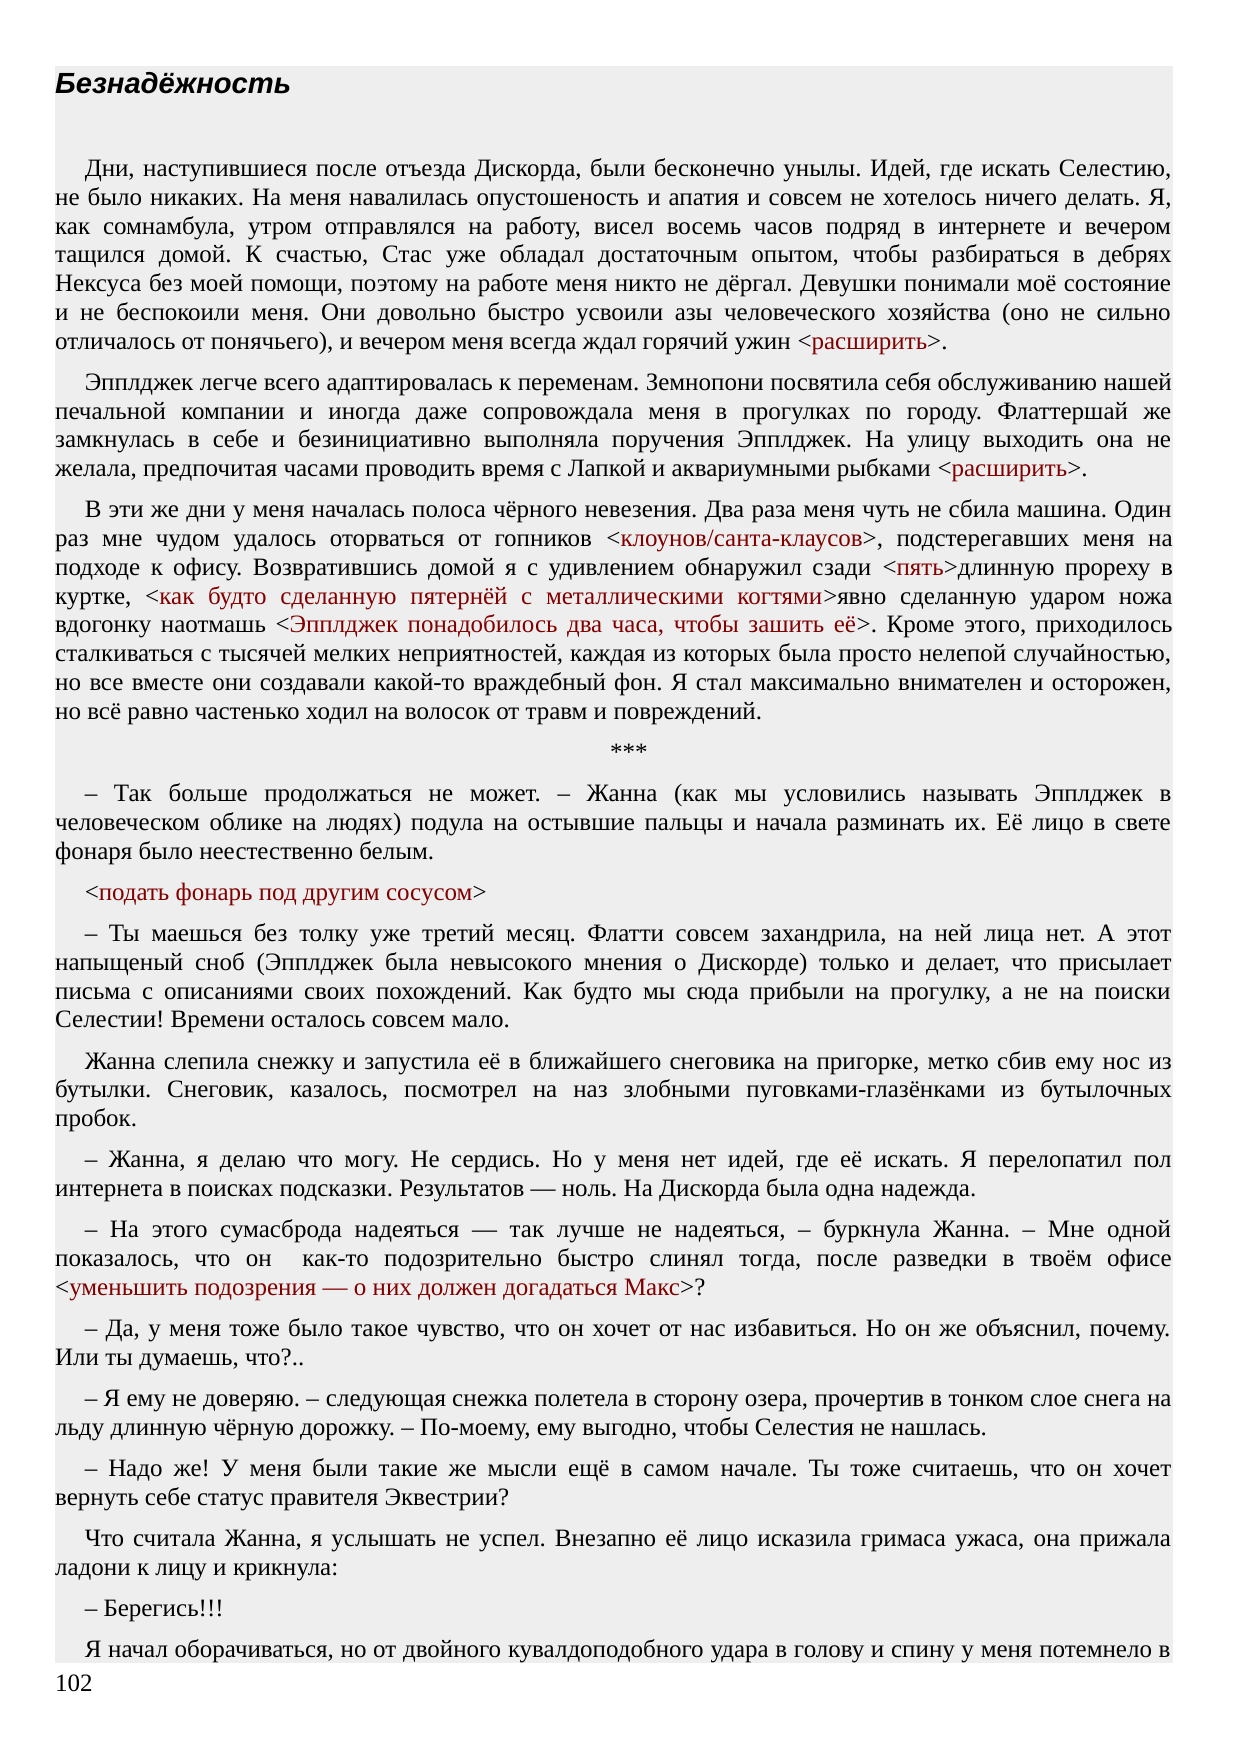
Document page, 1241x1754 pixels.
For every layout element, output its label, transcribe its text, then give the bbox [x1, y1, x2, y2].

text Что считала Жанна, я услышать не успел. Внезапно её лицо исказила гримаса ужаса, она прижала ладони к лицу и крикнула: [55, 1523, 1173, 1581]
text – Так больше продолжаться не может. – Жанна (как мы условились называть Эпплджек в человеческом облике на людях) подула на остывшие пальцы и начала разминать их. Её лицо в свете фонаря было неестественно белым. [55, 778, 1173, 864]
text – На этого сумасброда надеяться — так лучше не надеяться, – буркнула Жанна. – Мне одной показалось, что он как-то подозрительно быстро слинял тогда, после разведки в твоём офисе <уменьшить подозрения — о них должен догадаться Макс>? [55, 1214, 1173, 1301]
text Я начал оборачиваться, но от двойного кувалдоподобного удара в голову и спину у меня потемнело в [55, 1634, 1173, 1663]
text Эпплджек легче всего адаптировалась к переменам. Земнопони посвятила себя обслуживанию нашей печальной компании и иногда даже сопровождала меня в прогулках по городу. Флаттершай же замкнулась в себе и безинициативно выполняла поручения Эпплджек. На улицу выходить она не желала, предпочитая часами проводить время с Лапкой и аквариумными рыбками <расширить>. [55, 367, 1173, 482]
text <подать фонарь под другим сосусом> [55, 877, 1173, 906]
text *** [55, 737, 1173, 766]
text – Да, у меня тоже было такое чувство, что он хочет от нас избавиться. Но он же объяснил, почему. Или ты думаешь, что?.. [55, 1313, 1173, 1371]
text – Надо же! У меня были такие же мысли ещё в самом начале. Ты тоже считаешь, что он хочет вернуть себе статус правителя Эквестрии? [55, 1453, 1173, 1511]
text – Ты маешься без толку уже третий месяц. Флатти совсем захандрила, на ней лица нет. А этот напыщеный сноб (Эпплджек была невысокого мнения о Дискорде) только и делает, что присылает письма с описаниями своих похождений. Как будто мы сюда прибыли на прогулку, а не на поиски Селестии! Времени осталось совсем мало. [55, 918, 1173, 1033]
text – Жанна, я делаю что могу. Не сердись. Но у меня нет идей, где её искать. Я перелопатил пол интернета в поисках подсказки. Результатов — ноль. На Дискорда была одна надежда. [55, 1144, 1173, 1202]
text В эти же дни у меня началась полоса чёрного невезения. Два раза меня чуть не сбила машина. Один раз мне чудом удалось оторваться от гопников <клоунов/санта-клаусов>, подстерегавших меня на подходе к офису. Возвратившись домой я с удивлением обнаружил сзади <пять>длинную прореху в куртке, <как будто сделанную пятернёй с металлическими когтями>явно сделанную ударом ножа вдогонку наотмашь <Эпплджек понадобилось два часа, чтобы зашить её>. Кроме этого, приходилось сталкиваться с тысячей мелких неприятностей, каждая из которых была просто нелепой случайностью, но все вместе они создавали какой-то враждебный фон. Я стал максимально внимателен и осторожен, но всё равно частенько ходил на волосок от травм и повреждений. [55, 494, 1173, 724]
subtitle Безнадёжность [55, 66, 1173, 99]
text – Я ему не доверяю. – следующая снежка полетела в сторону озера, прочертив в тонком слое снега на льду длинную чёрную дорожку. – По-моему, ему выгодно, чтобы Селестия не нашлась. [55, 1383, 1173, 1441]
text Жанна слепила снежку и запустила её в ближайшего снеговика на пригорке, метко сбив ему нос из бутылки. Снеговик, казалось, посмотрел на наз злобными пуговками-глазёнками из бутылочных пробок. [55, 1046, 1173, 1132]
text – Берегись!!! [55, 1593, 1173, 1622]
text Дни, наступившиеся после отъезда Дискорда, были бесконечно унылы. Идей, где искать Селестию, не было никаких. На меня навалилась опустошеность и апатия и совсем не хотелось ничего делать. Я, как сомнамбула, утром отправлялся на работу, висел восемь часов подряд в интернете и вечером тащился домой. К счастью, Стас уже обладал достаточным опытом, чтобы разбираться в дебрях Нексуса без моей помощи, поэтому на работе меня никто не дёргал. Девушки понимали моё состояние и не беспокоили меня. Они довольно быстро усвоили азы человеческого хозяйства (оно не сильно отличалось от понячьего), и вечером меня всегда ждал горячий ужин <расширить>. [55, 153, 1173, 354]
